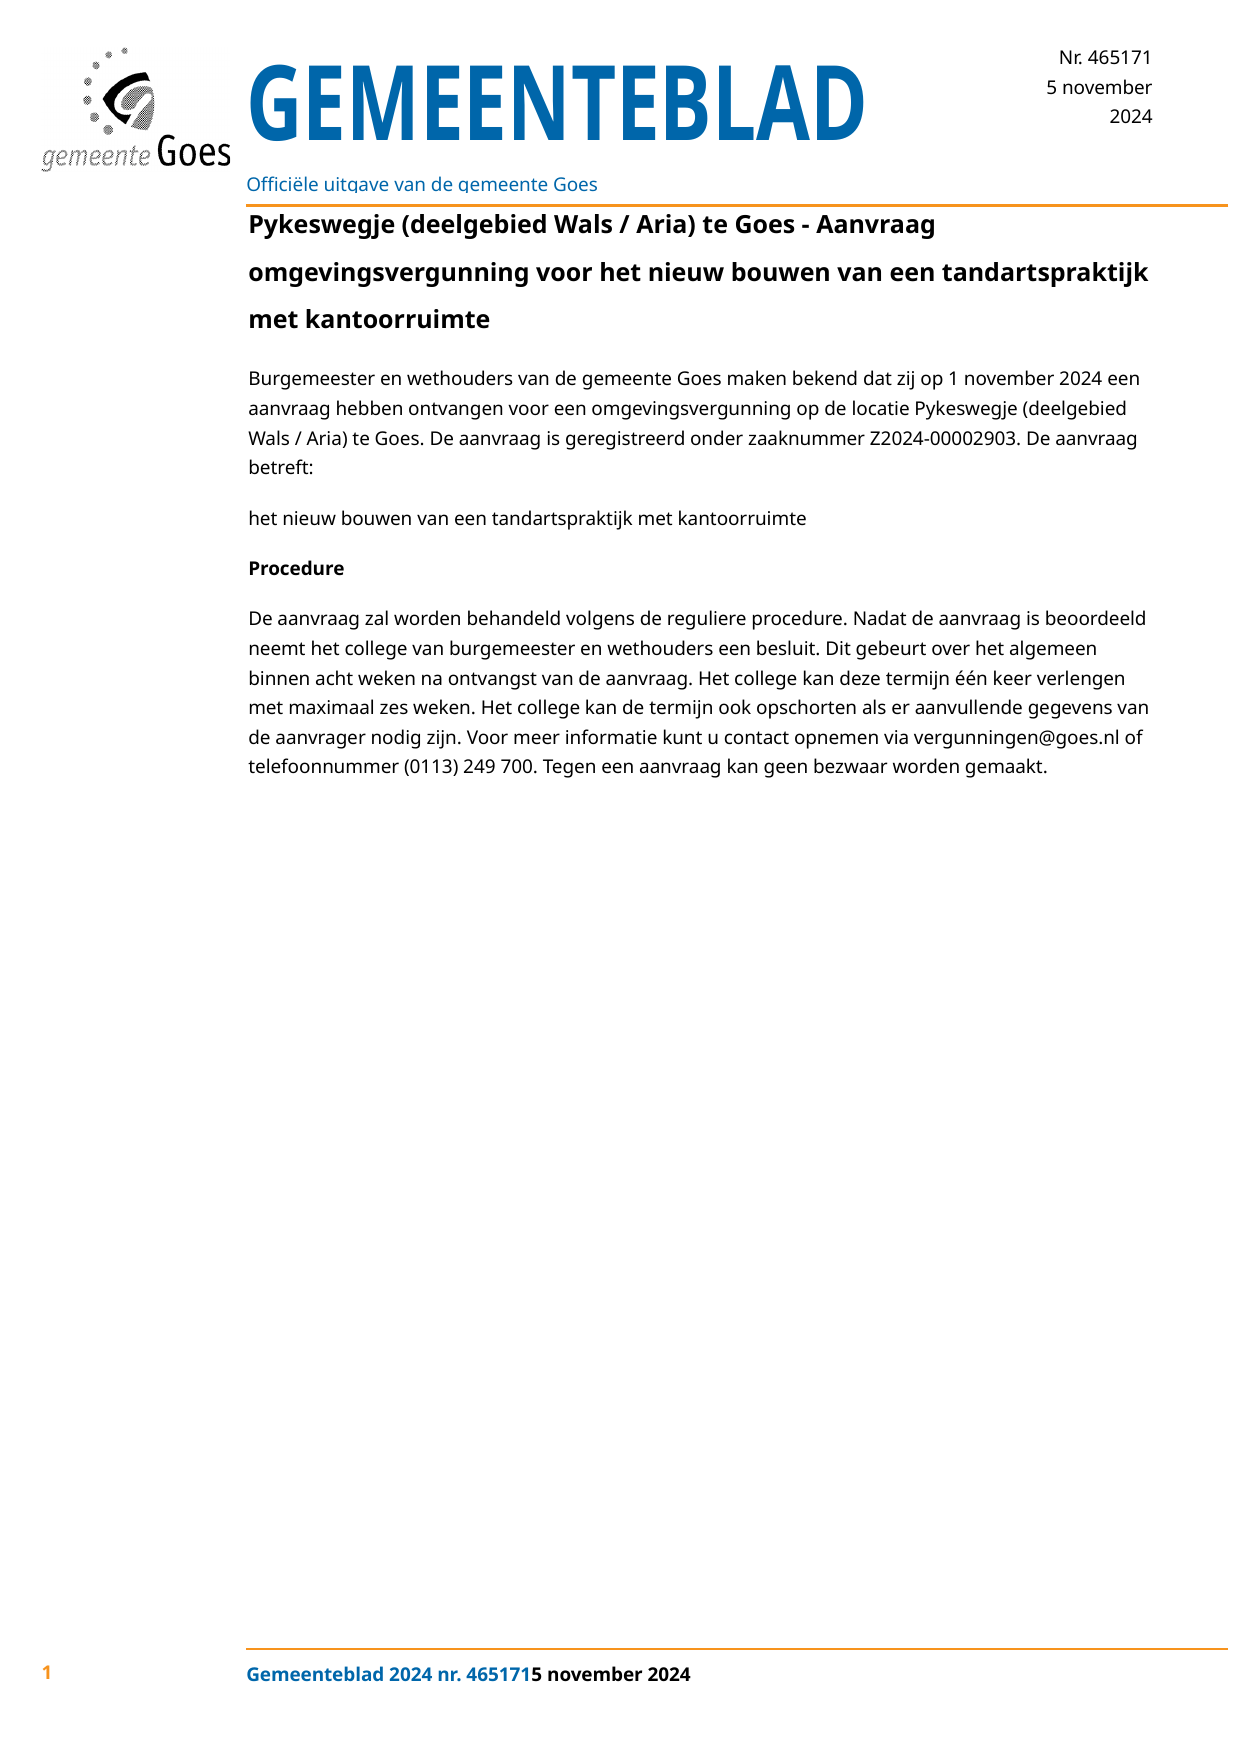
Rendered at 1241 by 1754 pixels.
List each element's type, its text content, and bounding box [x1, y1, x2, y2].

text Pykeswegje (deelgebied Wals / Aria) te Goes - Aanvraag omgevingsvergunning voor het nieuw bouwen van een tandartspraktijk met kantoorruimte [248, 207, 1152, 336]
text Procedure [248, 555, 1152, 581]
text Burgemeester en wethouders van de gemeente Goes maken bekend dat zij op 1 november 2024 een aanvraag hebben ontvangen voor een omgevingsvergunning op de locatie Pykeswegje (deelgebied Wals / Aria) te Goes. De aanvraag is geregistreerd onder zaaknummer Z2024-00002903. De aanvraag betreft: [248, 366, 1152, 480]
text het nieuw bouwen van een tandartspraktijk met kantoorruimte [248, 505, 1152, 530]
text De aanvraag zal worden behandeld volgens de reguliere procedure. Nadat de aanvraag is beoordeeld neemt het college van burgemeester en wethouders een besluit. Dit gebeurt over het algemeen binnen acht weken na ontvangst van de aanvraag. Het college kan deze termijn één keer verlengen met maximaal zes weken. Het college kan de termijn ook opschorten als er aanvullende gegevens van de aanvrager nodig zijn. Voor meer informatie kunt u contact opnemen via vergunningen@goes.nl of telefoonnummer (0113) 249 700. Tegen een aanvraag kan geen bezwaar worden gemaakt. [248, 606, 1152, 779]
picture [41, 47, 231, 172]
